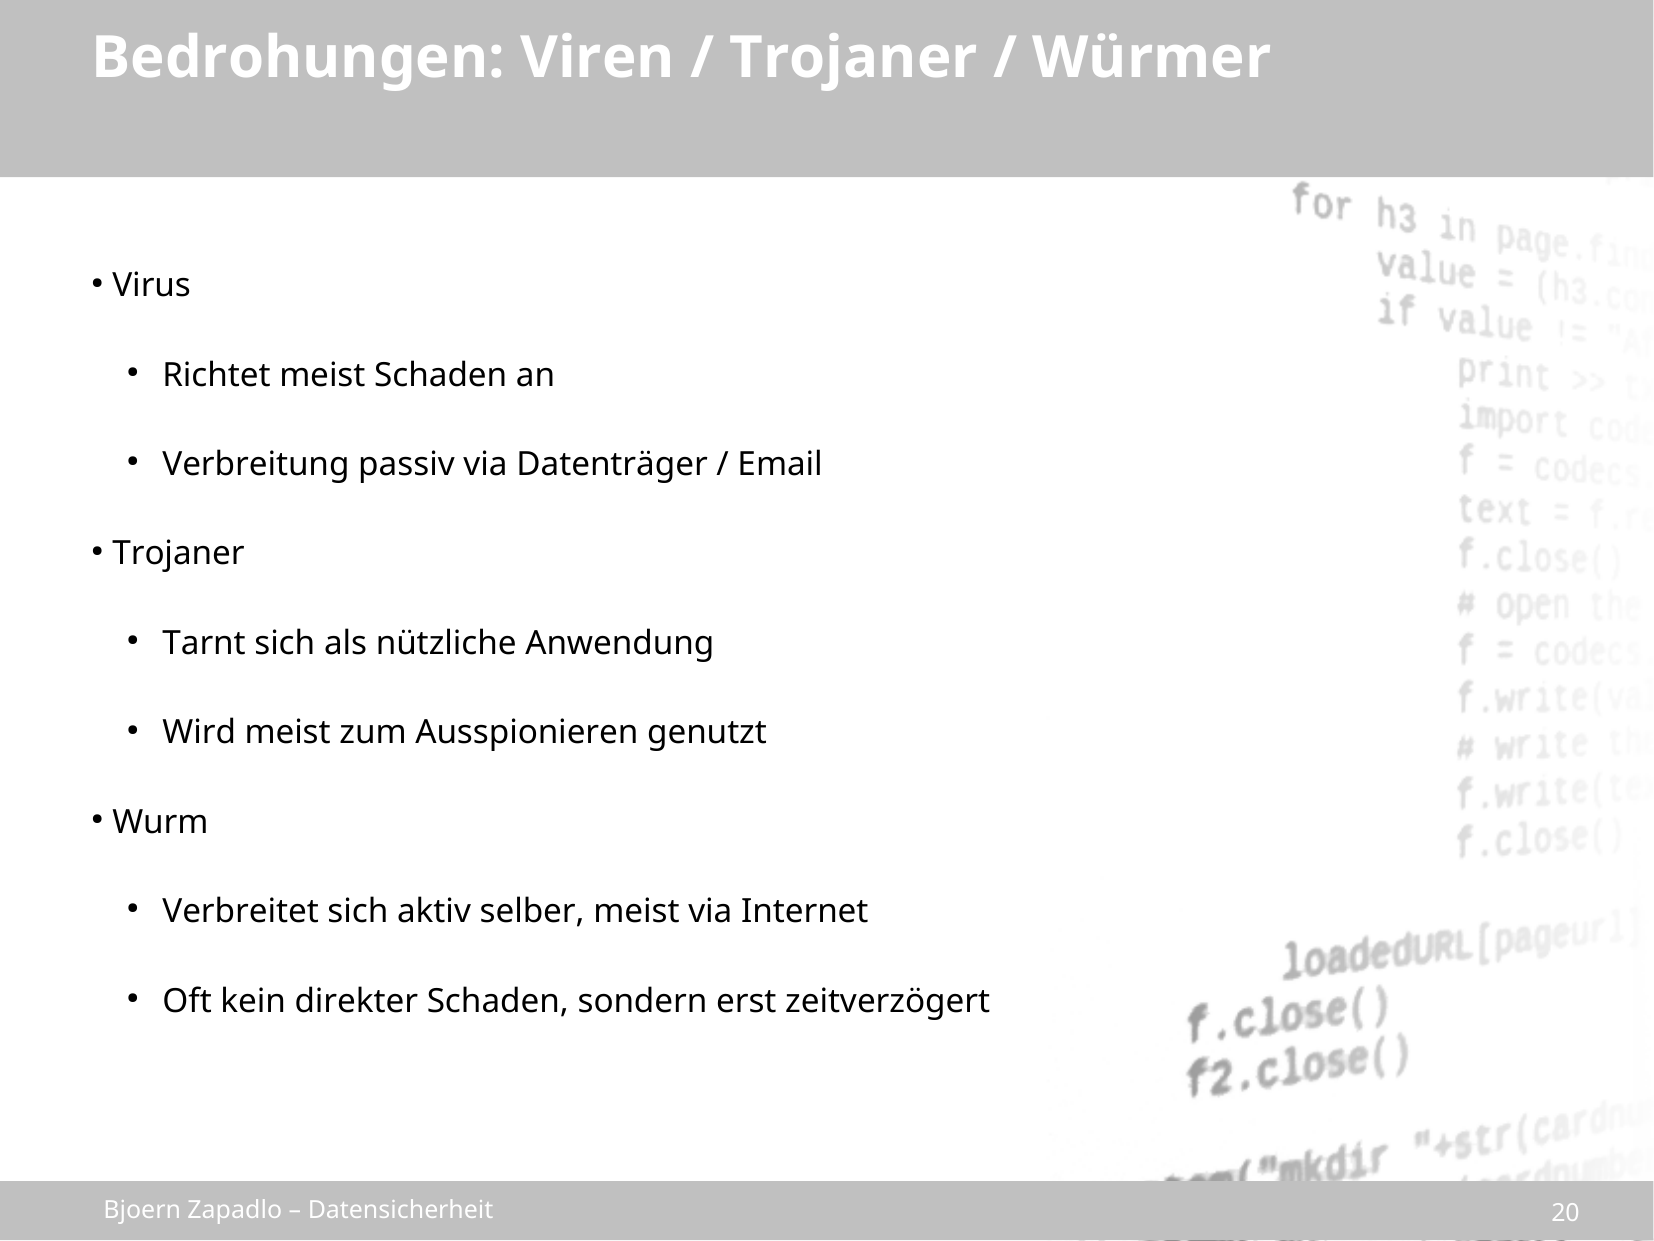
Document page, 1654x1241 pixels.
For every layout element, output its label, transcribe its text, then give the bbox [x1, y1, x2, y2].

text_box Virus Richtet meist Schaden an Verbreitung passiv via Datenträger / Email Trojaner Tarnt sich als nützliche Anwendung Wird meist zum Ausspionieren genutzt Wurm Verbreitet sich aktiv selber, meist via Internet Oft kein direkter Schaden, sondern erst zeitverzögert [76, 236, 1432, 1027]
text_box Bedrohungen: Viren / Trojaner / Würmer [76, 17, 1605, 98]
picture [0, 178, 1654, 1181]
